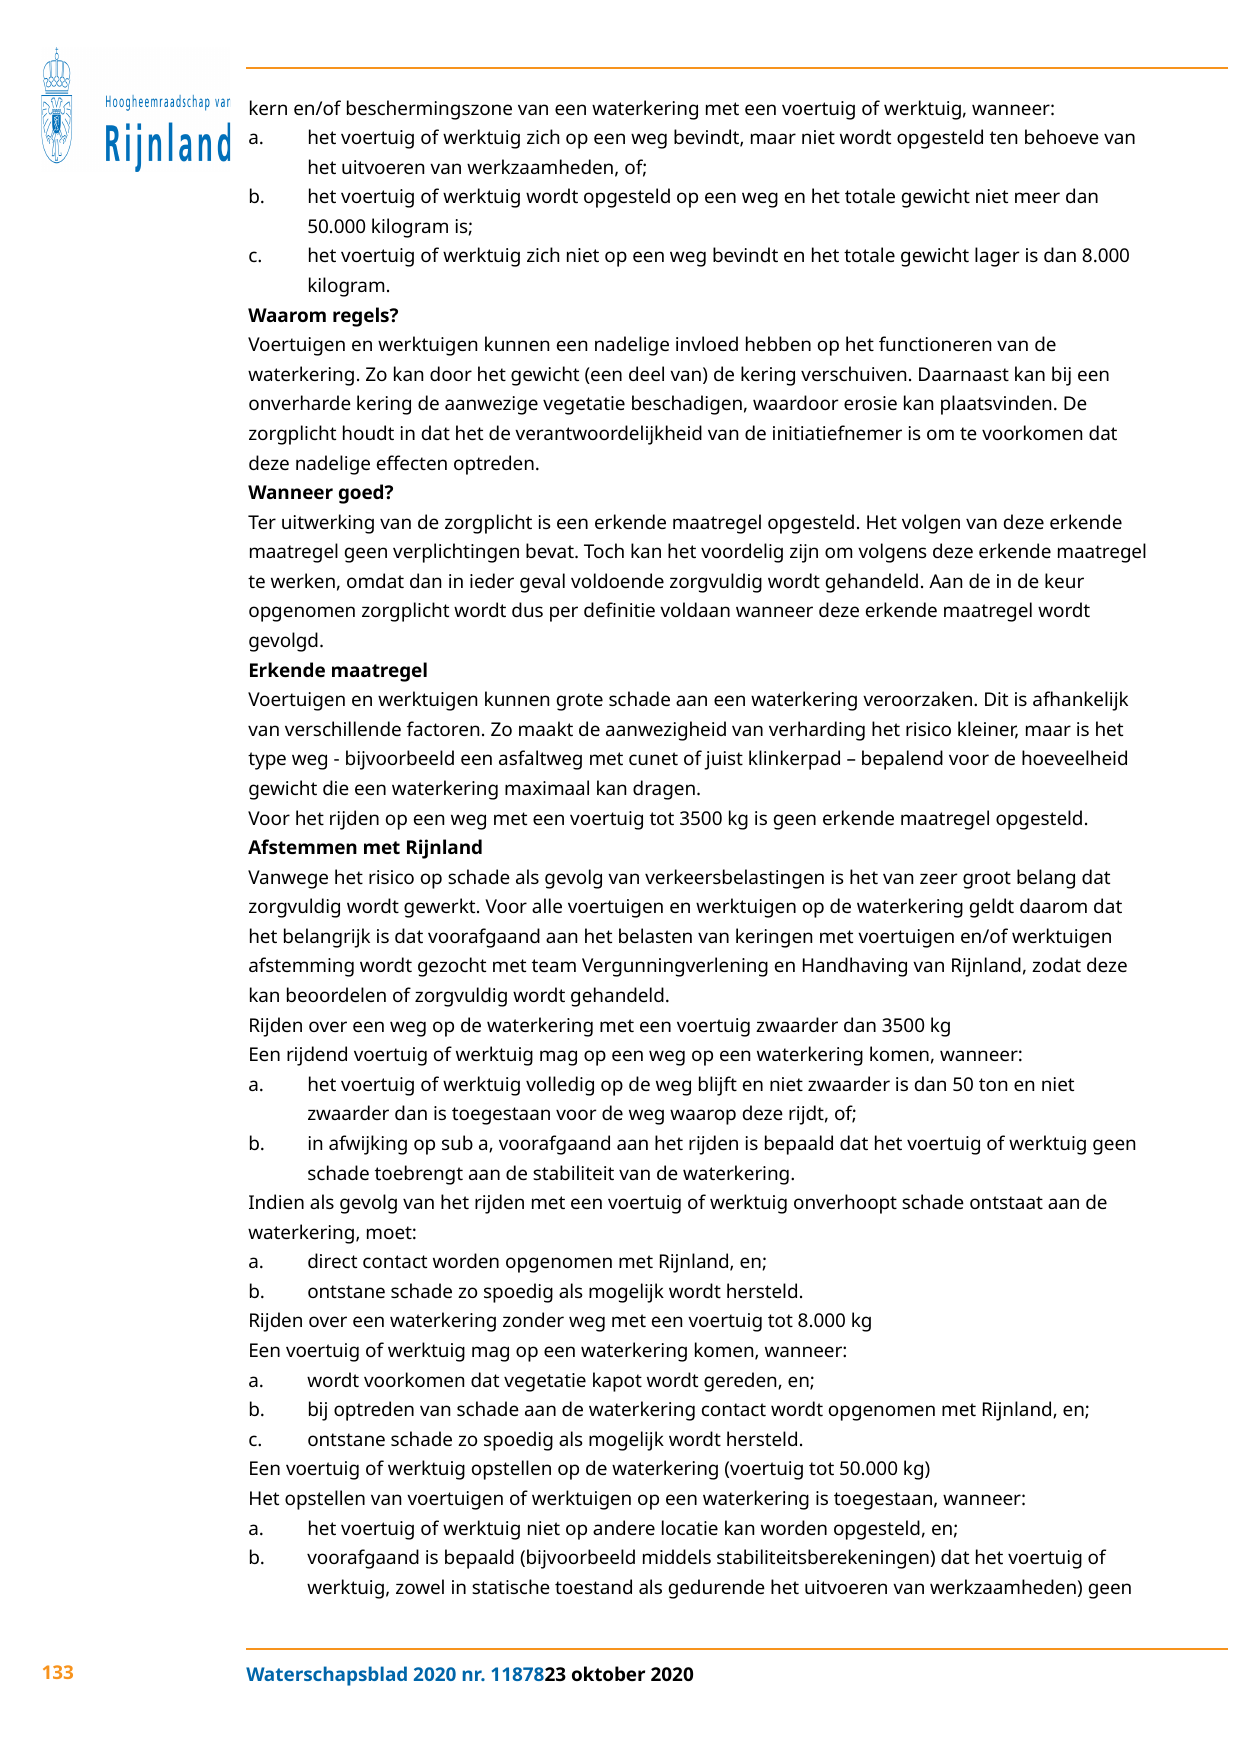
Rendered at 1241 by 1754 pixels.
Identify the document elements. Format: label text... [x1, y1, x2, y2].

list het voertuig of werktuig zich niet op een weg bevindt en het totale gewicht lager is dan 8.000 kilogram. [248, 243, 1152, 298]
list het voertuig of werktuig niet op andere locatie kan worden opgesteld, en; [248, 1515, 1152, 1541]
text Indien als gevolg van het rijden met een voertuig of werktuig onverhoopt schade ontstaat aan de waterkering, moet: [248, 1189, 1152, 1245]
text Erkende maatregel [248, 657, 1152, 683]
text Een voertuig of werktuig mag op een waterkering komen, wanneer: [248, 1337, 1152, 1363]
list wordt voorkomen dat vegetatie kapot wordt gereden, en; [248, 1367, 1152, 1393]
list voorafgaand is bepaald (bijvoorbeeld middels stabiliteitsberekeningen) dat het voertuig of werktuig, zowel in statische toestand als gedurende het uitvoeren van werkzaamheden) geen [248, 1544, 1152, 1600]
text Waarom regels? [248, 302, 1152, 328]
picture [41, 47, 231, 172]
list ontstane schade zo spoedig als mogelijk wordt hersteld. [248, 1426, 1152, 1452]
text Afstemmen met Rijnland [248, 834, 1152, 860]
list het voertuig of werktuig wordt opgesteld op een weg en het totale gewicht niet meer dan 50.000 kilogram is; [248, 183, 1152, 239]
text Rijden over een weg op de waterkering met een voertuig zwaarder dan 3500 kg [248, 1012, 1152, 1038]
text Ter uitwerking van de zorgplicht is een erkende maatregel opgesteld. Het volgen van deze erkende maatregel geen verplichtingen bevat. Toch kan het voordelig zijn om volgens deze erkende maatregel te werken, omdat dan in ieder geval voldoende zorgvuldig wordt gehandeld. Aan de in de keur opgenomen zorgplicht wordt dus per definitie voldaan wanneer deze erkende maatregel wordt gevolgd. [248, 509, 1152, 653]
text Een voertuig of werktuig opstellen op de waterkering (voertuig tot 50.000 kg) [248, 1456, 1152, 1481]
list bij optreden van schade aan de waterkering contact wordt opgenomen met Rijnland, en; [248, 1396, 1152, 1422]
text kern en/of beschermingszone van een waterkering met een voertuig of werktuig, wanneer: [248, 95, 1152, 121]
text Een rijdend voertuig of werktuig mag op een weg op een waterkering komen, wanneer: [248, 1041, 1152, 1067]
text Vanwege het risico op schade als gevolg van verkeersbelastingen is het van zeer groot belang dat zorgvuldig wordt gewerkt. Voor alle voertuigen en werktuigen op de waterkering geldt daarom dat het belangrijk is dat voorafgaand aan het belasten van keringen met voertuigen en/of werktuigen afstemming wordt gezocht met team Vergunningverlening en Handhaving van Rijnland, zodat deze kan beoordelen of zorgvuldig wordt gehandeld. [248, 864, 1152, 1008]
text Voertuigen en werktuigen kunnen grote schade aan een waterkering veroorzaken. Dit is afhankelijk van verschillende factoren. Zo maakt de aanwezigheid van verharding het risico kleiner, maar is het type weg - bijvoorbeeld een asfaltweg met cunet of juist klinkerpad – bepalend voor de hoeveelheid gewicht die een waterkering maximaal kan dragen. [248, 686, 1152, 801]
text Voor het rijden op een weg met een voertuig tot 3500 kg is geen erkende maatregel opgesteld. [248, 805, 1152, 831]
list ontstane schade zo spoedig als mogelijk wordt hersteld. [248, 1278, 1152, 1304]
text Het opstellen van voertuigen of werktuigen op een waterkering is toegestaan, wanneer: [248, 1485, 1152, 1511]
list in afwijking op sub a, voorafgaand aan het rijden is bepaald dat het voertuig of werktuig geen schade toebrengt aan de stabiliteit van de waterkering. [248, 1130, 1152, 1186]
text Voertuigen en werktuigen kunnen een nadelige invloed hebben op het functioneren van de waterkering. Zo kan door het gewicht (een deel van) de kering verschuiven. Daarnaast kan bij een onverharde kering de aanwezige vegetatie beschadigen, waardoor erosie kan plaatsvinden. De zorgplicht houdt in dat het de verantwoordelijkheid van de initiatiefnemer is om te voorkomen dat deze nadelige effecten optreden. [248, 331, 1152, 476]
list direct contact worden opgenomen met Rijnland, en; [248, 1248, 1152, 1274]
text Rijden over een waterkering zonder weg met een voertuig tot 8.000 kg [248, 1308, 1152, 1333]
text Wanneer goed? [248, 479, 1152, 505]
list het voertuig of werktuig zich op een weg bevindt, maar niet wordt opgesteld ten behoeve van het uitvoeren van werkzaamheden, of; [248, 124, 1152, 180]
list het voertuig of werktuig volledig op de weg blijft en niet zwaarder is dan 50 ton en niet zwaarder dan is toegestaan voor de weg waarop deze rijdt, of; [248, 1071, 1152, 1126]
